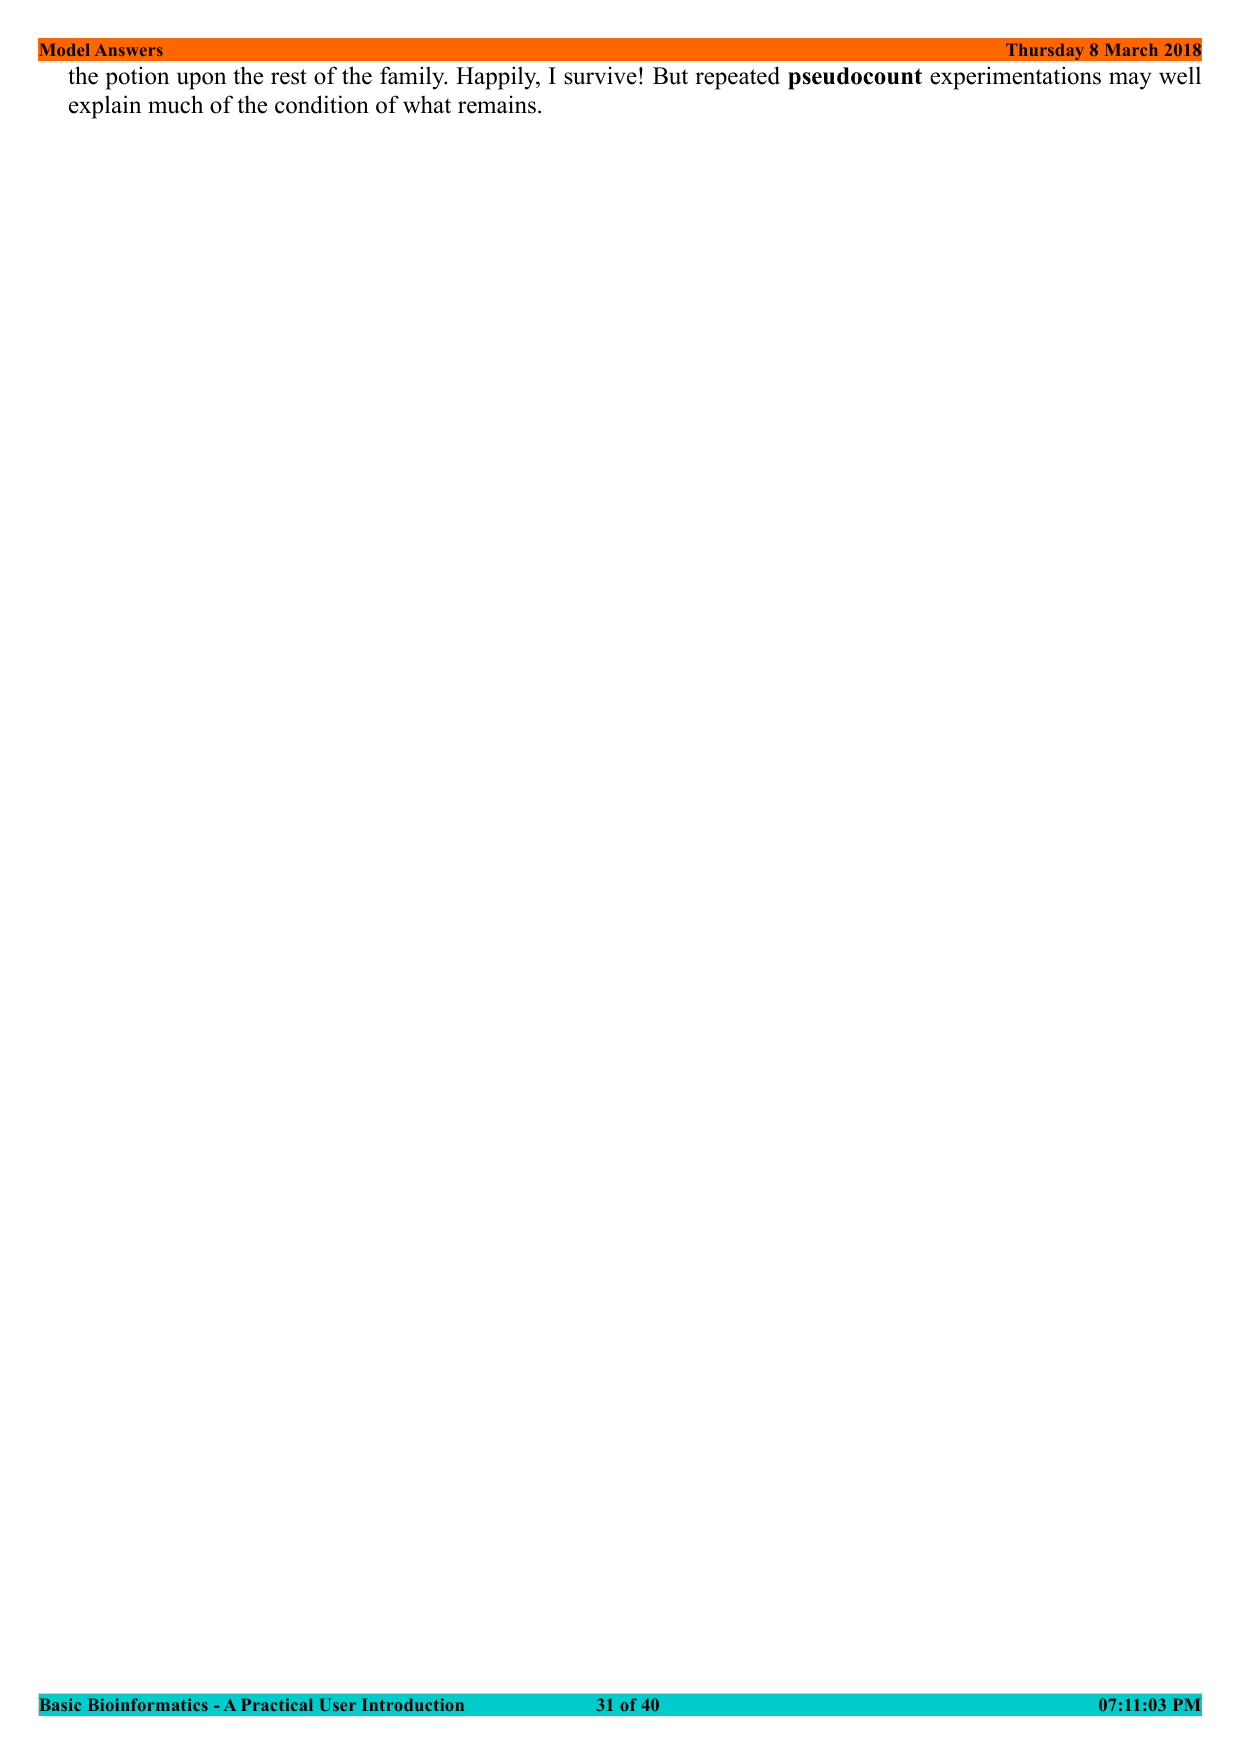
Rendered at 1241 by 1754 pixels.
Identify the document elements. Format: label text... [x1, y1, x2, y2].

text the potion upon the rest of the family. Happily, I survive! But repeated pseudocount experimentations may well explain much of the condition of what remains. [68, 61, 1202, 119]
